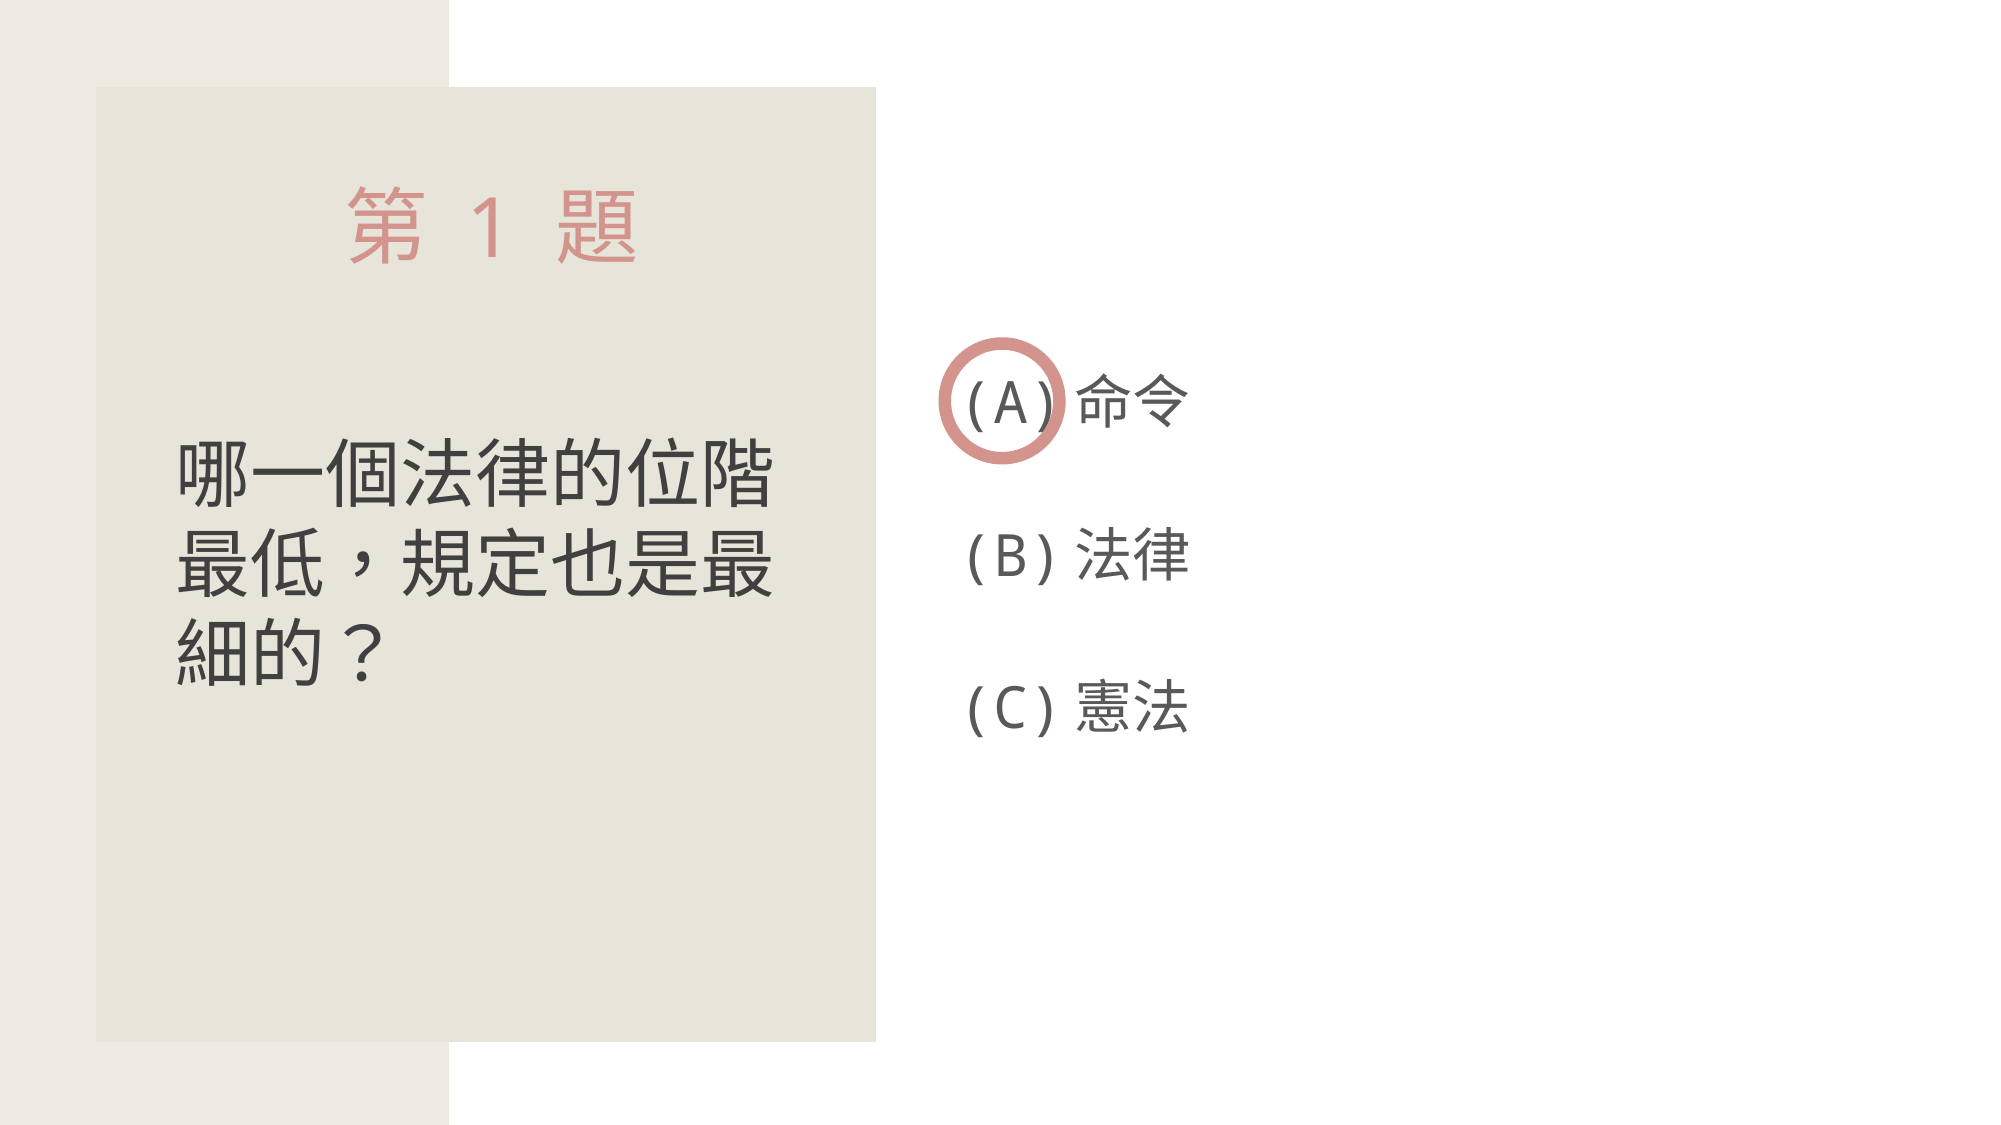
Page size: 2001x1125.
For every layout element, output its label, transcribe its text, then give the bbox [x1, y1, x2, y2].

text_box (C) [943, 662, 1059, 749]
text_box (A) [943, 357, 955, 375]
text_box 憲法 [1059, 662, 1863, 749]
text_box (A) [1050, 357, 1059, 370]
text_box 哪一個法律的位階最低，規定也是最細的？ [160, 417, 794, 706]
text_box (A) [943, 427, 954, 444]
text_box 第 1 題 [285, 165, 698, 282]
text_box (B) [943, 510, 1059, 597]
text_box 法律 [1059, 510, 1863, 597]
text_box 命令 [1059, 357, 1863, 444]
text_box (A) [952, 357, 1053, 444]
text_box (A) [1050, 432, 1059, 444]
